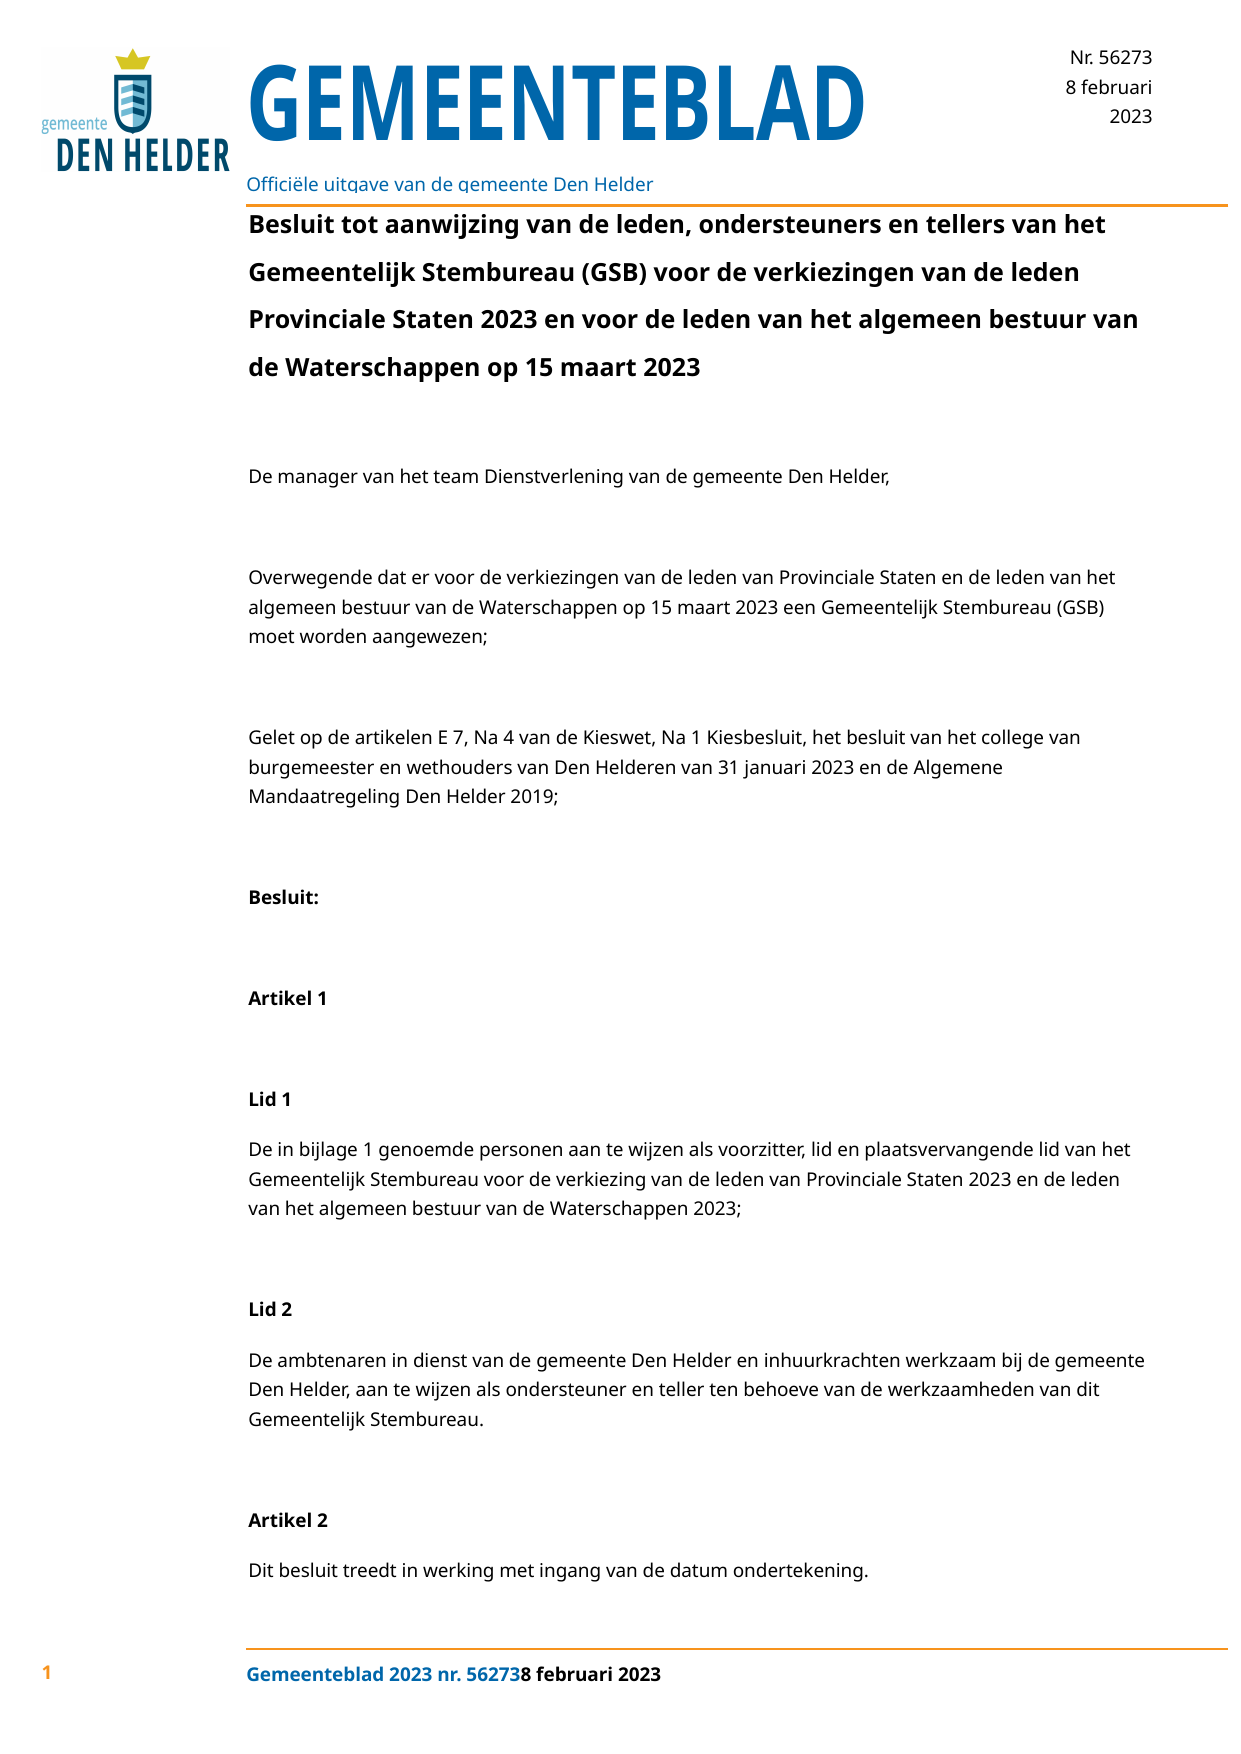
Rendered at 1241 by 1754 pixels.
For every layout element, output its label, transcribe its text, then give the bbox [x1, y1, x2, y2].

text De manager van het team Dienstverlening van de gemeente Den Helder, [248, 463, 1152, 489]
picture [182, 144, 187, 165]
picture [100, 154, 106, 172]
text Besluit tot aanwijzing van de leden, ondersteuners en tellers van het Gemeentelijk Stembureau (GSB) voor de verkiezingen van de leden Provinciale Staten 2023 en voor de leden van het algemeen bestuur van de Waterschappen op 15 maart 2023 [248, 207, 1152, 384]
text Gelet op de artikelen E 7, Na 4 van de Kieswet, Na 1 Kiesbesluit, het besluit van het college van burgemeester en wethouders van Den Helderen van 31 januari 2023 en de Algemene Mandaatregeling Den Helder 2019; [248, 724, 1152, 809]
picture [41, 47, 231, 172]
text Artikel 2 [248, 1507, 1152, 1533]
text Besluit: [248, 884, 1152, 910]
text Artikel 1 [248, 985, 1152, 1011]
text Lid 1 [248, 1086, 1152, 1112]
text De ambtenaren in dienst van de gemeente Den Helder en inhuurkrachten werkzaam bij de gemeente Den Helder, aan te wijzen als ondersteuner en teller ten behoeve van de werkzaamheden van dit Gemeentelijk Stembureau. [248, 1347, 1152, 1432]
picture [63, 144, 68, 165]
text Dit besluit treedt in werking met ingang van de datum ondertekening. [248, 1557, 1152, 1583]
text Overwegende dat er voor de verkiezingen van de leden van Provinciale Staten en de leden van het algemeen bestuur van de Waterschappen op 15 maart 2023 een Gemeentelijk Stembureau (GSB) moet worden aangewezen; [248, 564, 1152, 649]
picture [220, 160, 224, 172]
text Lid 2 [248, 1296, 1152, 1322]
text De in bijlage 1 genoemde personen aan te wijzen als voorzitter, lid en plaatsvervangende lid van het Gemeentelijk Stembureau voor de verkiezing van de leden van Provinciale Staten 2023 en de leden van het algemeen bestuur van de Waterschappen 2023; [248, 1136, 1152, 1221]
picture [130, 157, 135, 172]
